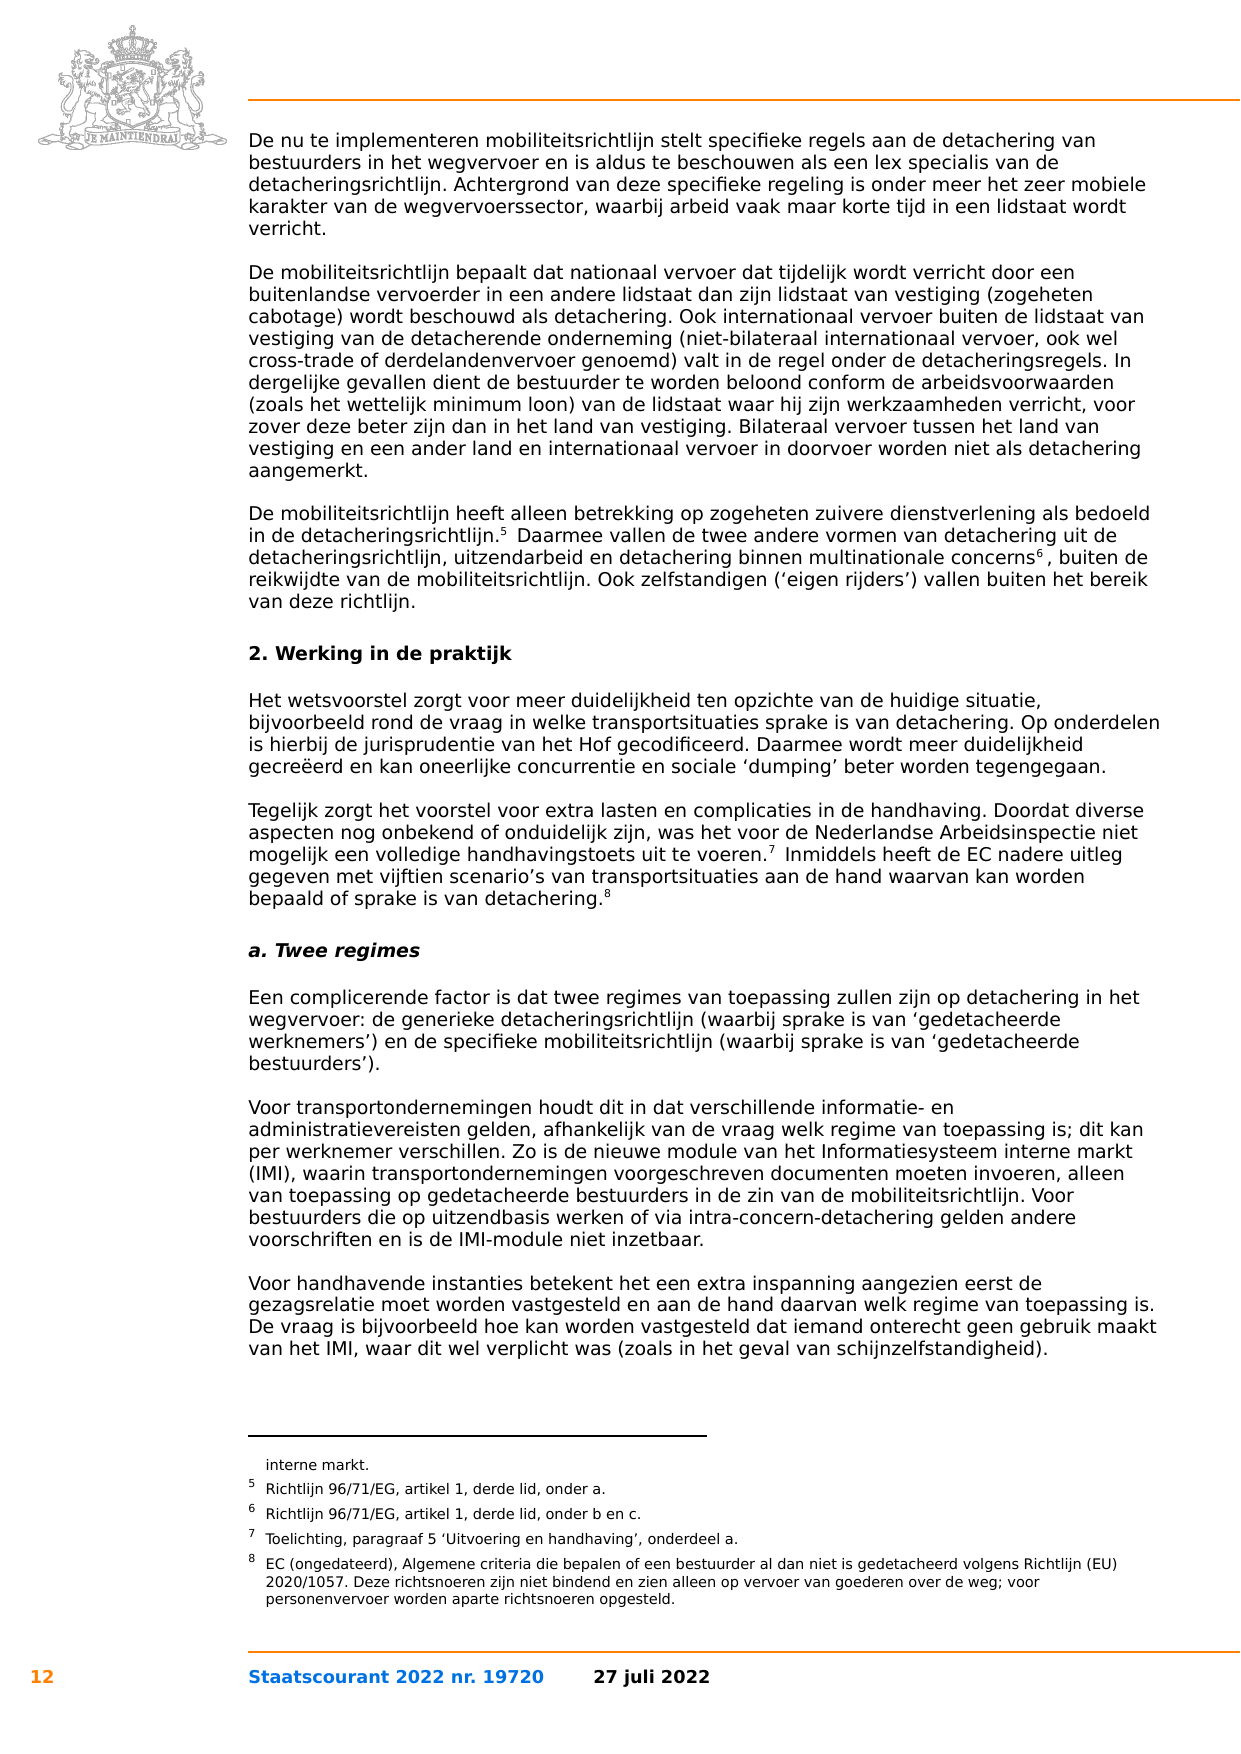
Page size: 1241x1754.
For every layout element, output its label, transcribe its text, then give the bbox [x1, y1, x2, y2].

text Het wetsvoorstel zorgt voor meer duidelijkheid ten opzichte van de huidige situatie, bijvoorbeeld rond de vraag in welke transportsituaties sprake is van detachering. Op onderdelen is hierbij de jurisprudentie van het Hof gecodificeerd. Daarmee wordt meer duidelijkheid gecreëerd en kan oneerlijke concurrentie en sociale ‘dumping’ beter worden tegengegaan. [248, 690, 1163, 778]
text De mobiliteitsrichtlijn heeft alleen betrekking op zogeheten zuivere dienstverlening als bedoeld in de detacheringsrichtlijn. Daarmee vallen de twee andere vormen van detachering uit de detacheringsrichtlijn, uitzendarbeid en detachering binnen multinationale concerns, buiten de reikwijdte van de mobiliteitsrichtlijn. Ook zelfstandigen (‘eigen rijders’) vallen buiten het bereik van deze richtlijn. [248, 503, 1163, 613]
text EC (ongedateerd), Algemene criteria die bepalen of een bestuurder al dan niet is gedetacheerd volgens Richtlijn (EU) 2020/1057. Deze richtsnoeren zijn niet bindend en zien alleen op vervoer van goederen over de weg; voor personenvervoer worden aparte richtsnoeren opgesteld. [248, 1552, 1163, 1608]
text Tegelijk zorgt het voorstel voor extra lasten en complicaties in de handhaving. Doordat diverse aspecten nog onbekend of onduidelijk zijn, was het voor de Nederlandse Arbeidsinspectie niet mogelijk een volledige handhavingstoets uit te voeren. Inmiddels heeft de EC nadere uitleg gegeven met vijftien scenario’s van transportsituaties aan de hand waarvan kan worden bepaald of sprake is van detachering. [248, 800, 1163, 910]
subtitle 2. Werking in de praktijk [248, 643, 1163, 665]
picture [38, 25, 227, 150]
text Richtlijn 96/71/EG, artikel 1, derde lid, onder b en c. [248, 1502, 1163, 1524]
text Een complicerende factor is dat twee regimes van toepassing zullen zijn op detachering in het wegvervoer: de generieke detacheringsrichtlijn (waarbij sprake is van ‘gedetacheerde werknemers’) en de specifieke mobiliteitsrichtlijn (waarbij sprake is van ‘gedetacheerde bestuurders’). [248, 987, 1163, 1075]
text De mobiliteitsrichtlijn bepaalt dat nationaal vervoer dat tijdelijk wordt verricht door een buitenlandse vervoerder in een andere lidstaat dan zijn lidstaat van vestiging (zogeheten cabotage) wordt beschouwd als detachering. Ook internationaal vervoer buiten de lidstaat van vestiging van de detacherende onderneming (niet-bilateraal internationaal vervoer, ook wel cross-trade of derdelandenvervoer genoemd) valt in de regel onder de detacheringsregels. In dergelijke gevallen dient de bestuurder te worden beloond conform de arbeidsvoorwaarden (zoals het wettelijk minimum loon) van de lidstaat waar hij zijn werkzaamheden verricht, voor zover deze beter zijn dan in het land van vestiging. Bilateraal vervoer tussen het land van vestiging en een ander land en internationaal vervoer in doorvoer worden niet als detachering aangemerkt. [248, 262, 1163, 481]
text Richtlijn 96/71/EG, artikel 1, derde lid, onder a. [248, 1477, 1163, 1499]
text interne markt. [248, 1457, 1163, 1474]
subtitle a. Twee regimes [248, 940, 1163, 962]
text Voor handhavende instanties betekent het een extra inspanning aangezien eerst de gezagsrelatie moet worden vastgesteld en aan de hand daarvan welk regime van toepassing is. De vraag is bijvoorbeeld hoe kan worden vastgesteld dat iemand onterecht geen gebruik maakt van het IMI, waar dit wel verplicht was (zoals in het geval van schijnzelfstandigheid). [248, 1272, 1163, 1360]
text Toelichting, paragraaf 5 ‘Uitvoering en handhaving’, onderdeel a. [248, 1527, 1163, 1549]
text Voor transportondernemingen houdt dit in dat verschillende informatie- en administratievereisten gelden, afhankelijk van de vraag welk regime van toepassing is; dit kan per werknemer verschillen. Zo is de nieuwe module van het Informatiesysteem interne markt (IMI), waarin transportondernemingen voorgeschreven documenten moeten invoeren, alleen van toepassing op gedetacheerde bestuurders in de zin van de mobiliteitsrichtlijn. Voor bestuurders die op uitzendbasis werken of via intra-concern-detachering gelden andere voorschriften en is de IMI-module niet inzetbaar. [248, 1097, 1163, 1251]
text De nu te implementeren mobiliteitsrichtlijn stelt specifieke regels aan de detachering van bestuurders in het wegvervoer en is aldus te beschouwen als een lex specialis van de detacheringsrichtlijn. Achtergrond van deze specifieke regeling is onder meer het zeer mobiele karakter van de wegvervoerssector, waarbij arbeid vaak maar korte tijd in een lidstaat wordt verricht. [248, 130, 1163, 240]
